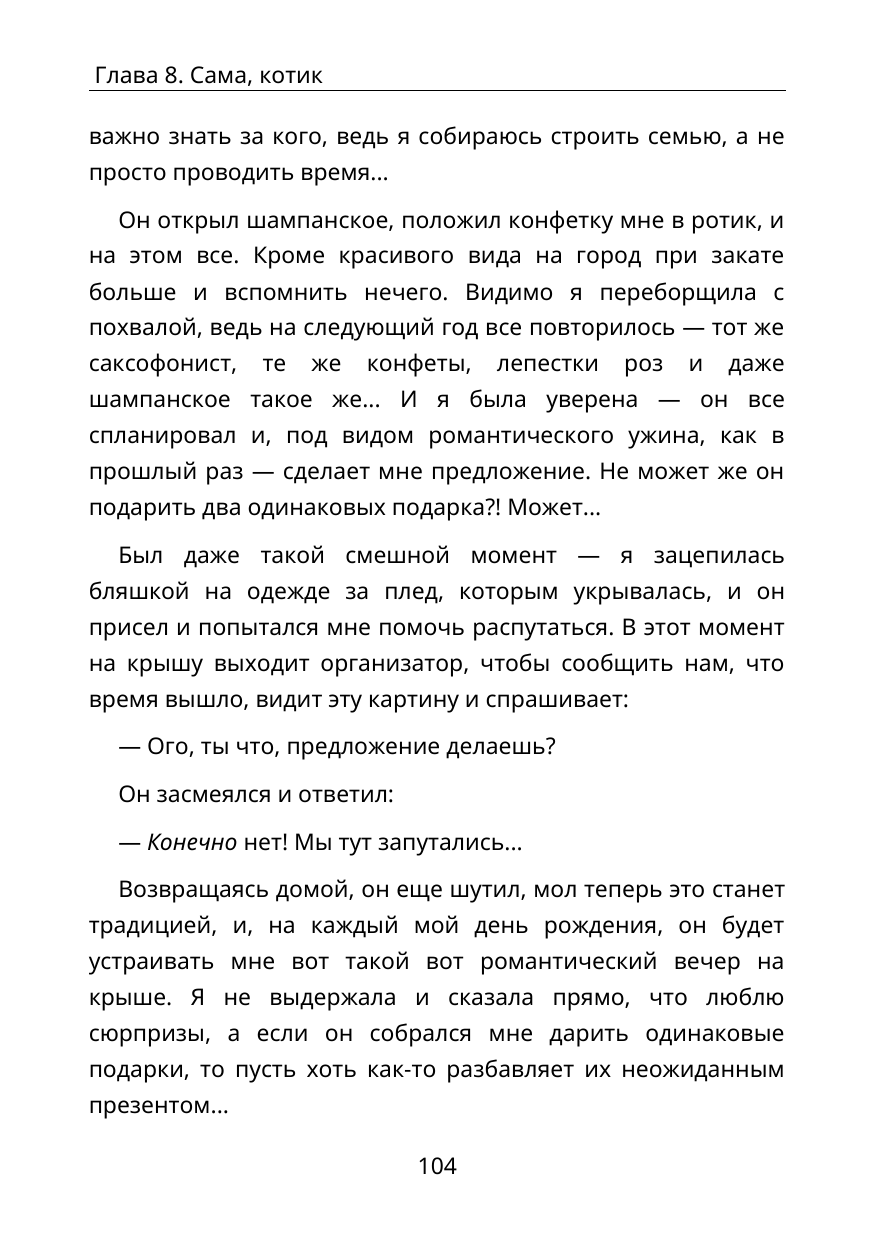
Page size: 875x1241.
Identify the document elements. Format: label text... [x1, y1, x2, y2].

text важно знать за кого, ведь я собираюсь строить семью, а не просто проводить время... [88, 120, 786, 187]
text Возвращаясь домой, он еще шутил, мол теперь это станет традицией, и, на каждый мой день рождения, он будет устраивать мне вот такой вот романтический вечер на крыше. Я не выдержала и сказала прямо, что люблю сюрпризы, а если он собрался мне дарить одинаковые подарки, то пусть хоть как-то разбавляет их неожиданным презентом... [88, 873, 786, 1120]
text Был даже такой смешной момент — я зацепилась бляшкой на одежде за плед, которым укрывалась, и он присел и попытался мне помочь распутаться. В этот момент на крышу выходит организатор, чтобы сообщить нам, что время вышло, видит эту картину и спрашивает: [88, 539, 786, 714]
text — Ого, ты что, предложение делаешь? [88, 730, 786, 761]
text — Конечно нет! Мы тут запутались... [88, 826, 786, 857]
text Он открыл шампанское, положил конфетку мне в ротик, и на этом все. Кроме красивого вида на город при закате больше и вспомнить нечего. Видимо я переборщила с похвалой, ведь на следующий год все повторилось — тот же саксофонист, те же конфеты, лепестки роз и даже шампанское такое же... И я была уверена — он все спланировал и, под видом романтического ужина, как в прошлый раз — сделает мне предложение. Не может же он подарить два одинаковых подарка?! Может... [88, 203, 786, 522]
text Он засмеялся и ответил: [88, 778, 786, 809]
